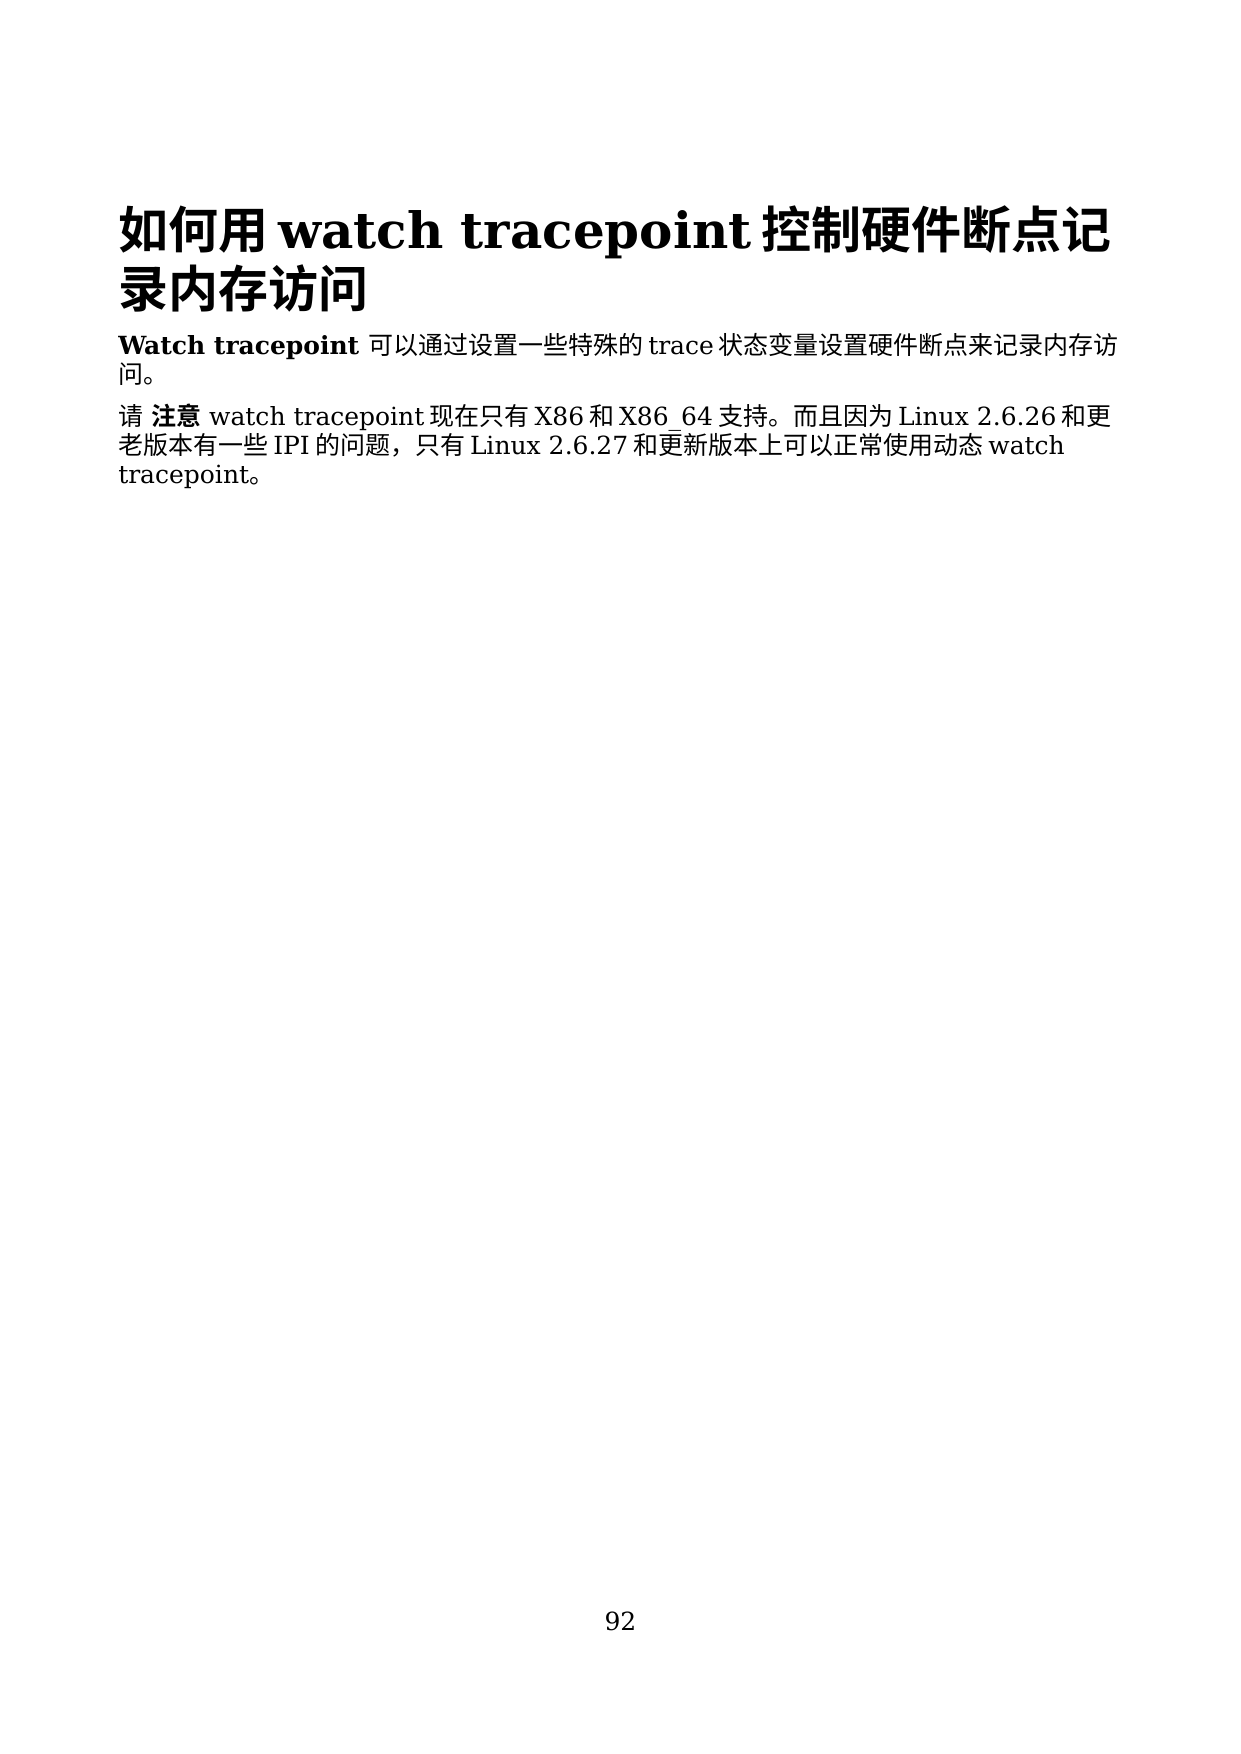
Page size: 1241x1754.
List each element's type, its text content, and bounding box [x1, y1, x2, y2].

subtitle 如何用watch tracepoint控制硬件断点记录内存访问 [118, 202, 1122, 319]
text 请 注意 watch tracepoint现在只有X86和X86_64支持。而且因为Linux 2.6.26和更老版本有一些IPI的问题，只有Linux 2.6.27和更新版本上可以正常使用动态watch tracepoint。 [118, 402, 1122, 490]
text Watch tracepoint 可以通过设置一些特殊的trace状态变量设置硬件断点来记录内存访问。 [118, 331, 1122, 390]
